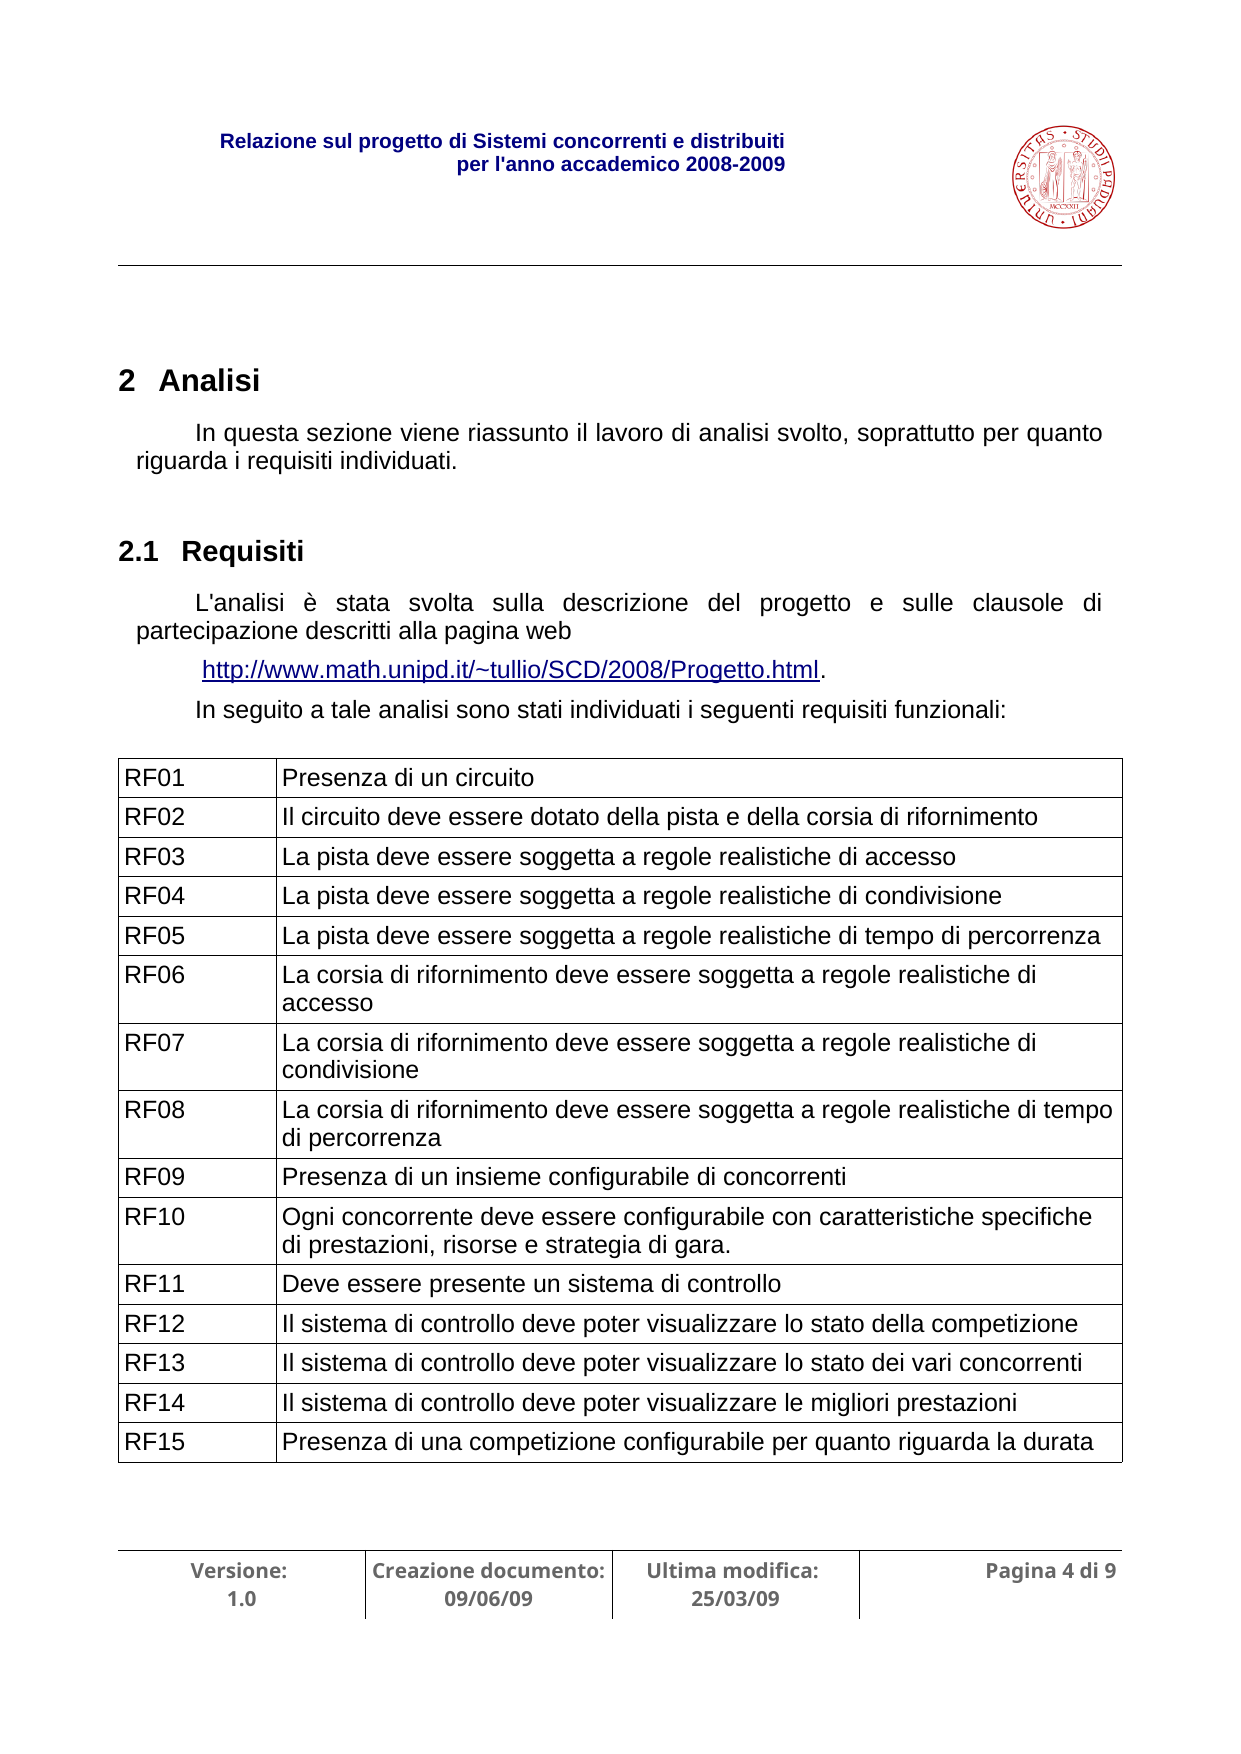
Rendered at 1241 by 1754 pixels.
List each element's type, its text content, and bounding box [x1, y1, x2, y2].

table_cell Il sistema di controllo deve poter visualizzare lo stato della competizione [277, 1305, 1122, 1343]
text http://www.math.unipd.it/~tullio/SCD/2008/Progetto.html. [136, 656, 1104, 684]
table_header RF01 [119, 759, 276, 797]
table_cell RF11 [119, 1265, 276, 1304]
table_cell La pista deve essere soggetta a regole realistiche di condivisione [277, 877, 1122, 916]
table_cell La pista deve essere soggetta a regole realistiche di tempo di percorrenza [277, 917, 1122, 955]
table_cell Presenza di una competizione configurabile per quanto riguarda la durata [277, 1423, 1122, 1462]
table_cell Il sistema di controllo deve poter visualizzare le migliori prestazioni [277, 1384, 1122, 1422]
table_cell RF14 [119, 1384, 276, 1422]
table_cell Il circuito deve essere dotato della pista e della corsia di rifornimento [277, 798, 1122, 837]
table_cell RF07 [119, 1024, 276, 1090]
table_header Presenza di un circuito [277, 759, 1122, 797]
table_cell RF05 [119, 917, 276, 955]
table_cell RF13 [119, 1344, 276, 1383]
table_cell RF02 [119, 798, 276, 837]
text L'analisi è stata svolta sulla descrizione del progetto e sulle clausole di partecipazione descritti alla pagina web [136, 588, 1104, 644]
table_cell RF06 [119, 956, 276, 1023]
table_cell Ogni concorrente deve essere configurabile con caratteristiche specifiche di prestazioni, risorse e strategia di gara. [277, 1198, 1122, 1264]
table_cell RF08 [119, 1091, 276, 1157]
text In seguito a tale analisi sono stati individuati i seguenti requisiti funzionali: [136, 696, 1104, 724]
table_cell La corsia di rifornimento deve essere soggetta a regole realistiche di condivisione [277, 1024, 1122, 1090]
table_cell RF15 [119, 1423, 276, 1462]
table_cell Il sistema di controllo deve poter visualizzare lo stato dei vari concorrenti [277, 1344, 1122, 1383]
table_cell Deve essere presente un sistema di controllo [277, 1265, 1122, 1304]
table_cell La pista deve essere soggetta a regole realistiche di accesso [277, 838, 1122, 876]
table_cell La corsia di rifornimento deve essere soggetta a regole realistiche di accesso [277, 956, 1122, 1023]
table_cell RF09 [119, 1159, 276, 1197]
table_cell RF03 [119, 838, 276, 876]
text In questa sezione viene riassunto il lavoro di analisi svolto, soprattutto per quanto riguarda i requisiti individuati. [136, 419, 1104, 475]
picture [1010, 123, 1117, 231]
table_cell RF04 [119, 877, 276, 916]
table_cell RF10 [119, 1198, 276, 1264]
table_cell RF12 [119, 1305, 276, 1343]
table_cell Presenza di un insieme configurabile di concorrenti [277, 1159, 1122, 1197]
subtitle Requisiti [118, 535, 1122, 568]
subtitle Analisi [118, 363, 1122, 398]
table_cell La corsia di rifornimento deve essere soggetta a regole realistiche di tempo di percorrenza [277, 1091, 1122, 1157]
